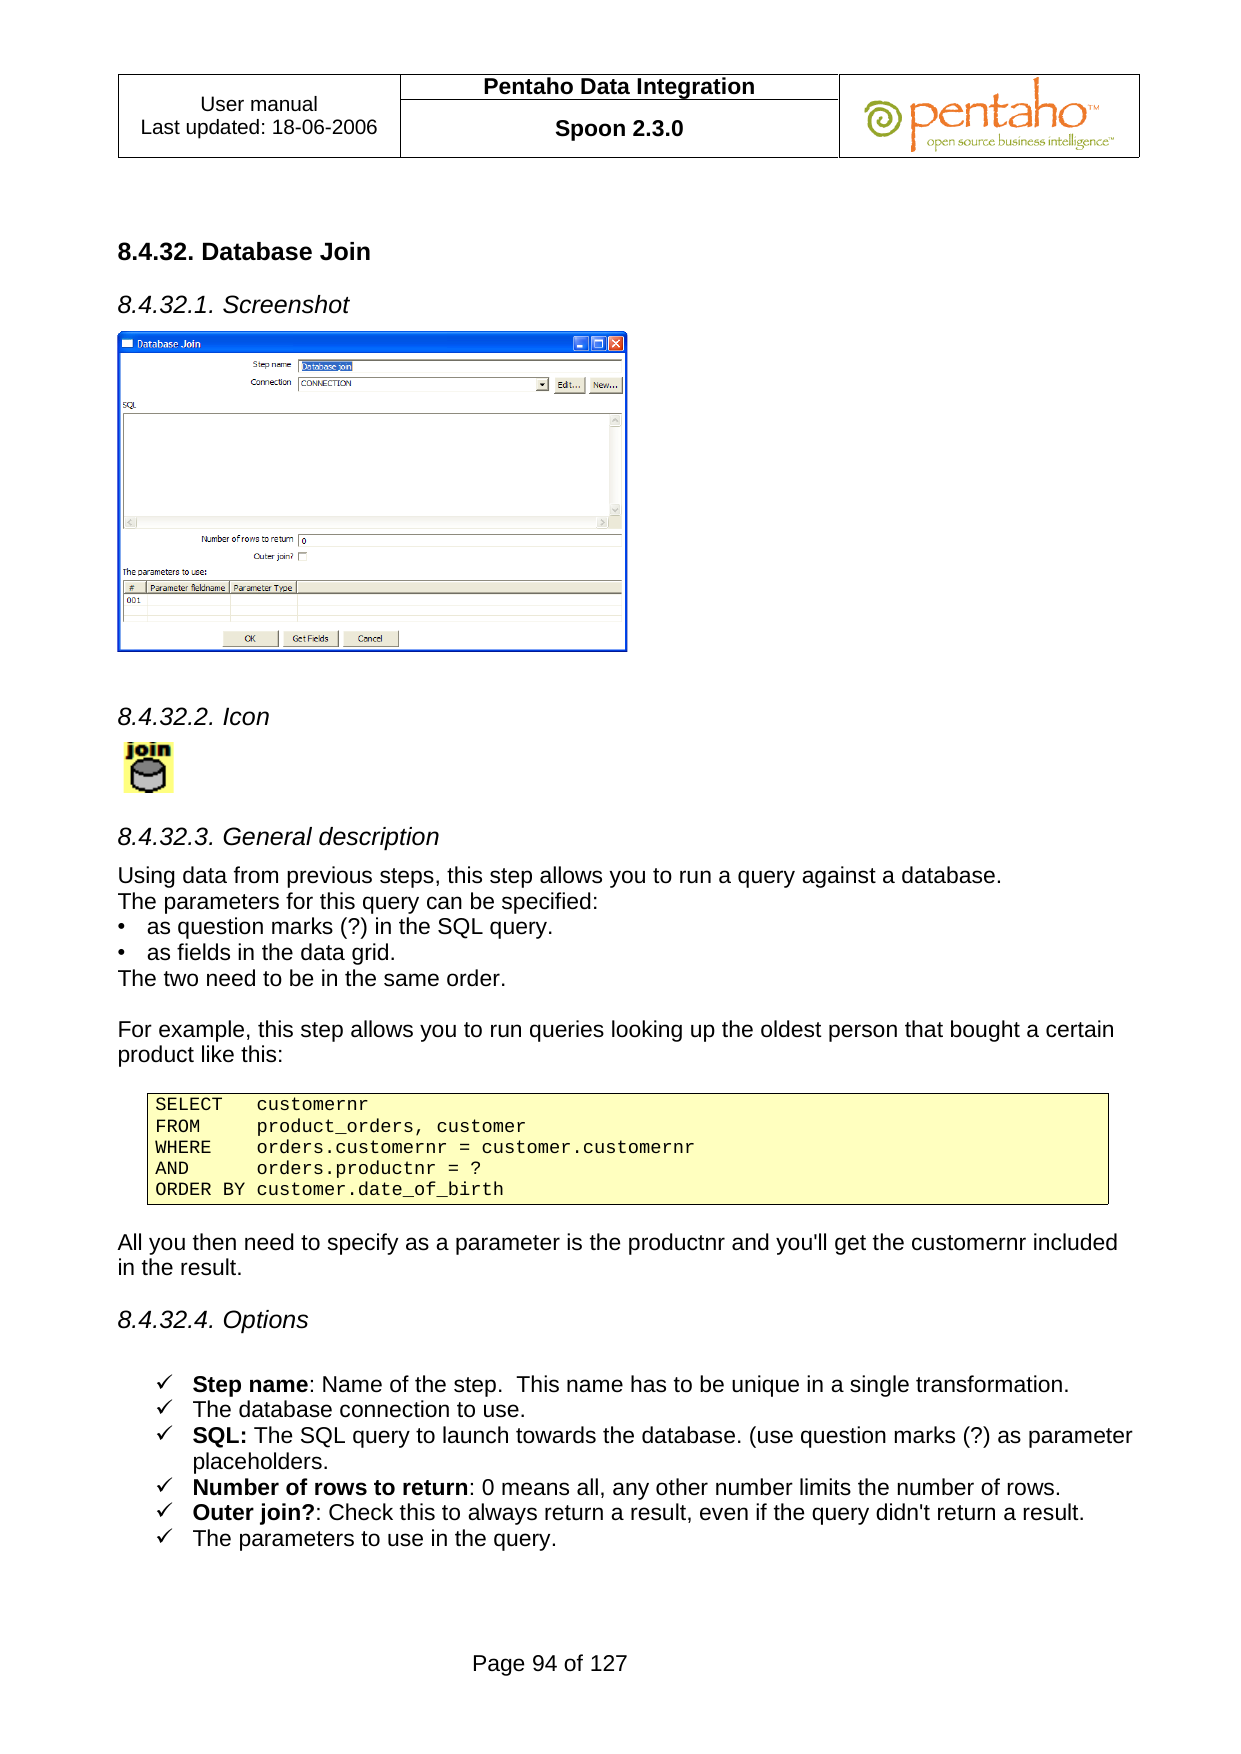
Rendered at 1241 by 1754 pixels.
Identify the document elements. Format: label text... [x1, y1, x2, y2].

list Outer join?: Check this to always return a result, even if the query didn't return a result. [155, 1500, 1137, 1526]
list The database connection to use. [155, 1397, 1137, 1423]
text SELECT customernr [148, 1094, 1108, 1114]
subtitle Screenshot [117, 291, 1137, 319]
list as question marks (?) in the SQL query. [117, 914, 1137, 940]
text WHERE orders.customernr = customer.customernr [148, 1136, 1108, 1157]
text The parameters for this query can be specified: [117, 888, 1137, 914]
list The parameters to use in the query. [155, 1526, 1137, 1551]
subtitle Options [117, 1305, 1137, 1333]
text The two need to be in the same order. [117, 966, 1137, 991]
text ORDER BY customer.date_of_birth [148, 1178, 1108, 1204]
text For example, this step allows you to run queries looking up the oldest person that bought a certain product like this: [117, 1017, 1137, 1068]
picture [123, 742, 174, 793]
list Number of rows to return: 0 means all, any other number limits the number of rows. [155, 1474, 1137, 1500]
text All you then need to specify as a parameter is the productnr and you'll get the customernr included in the result. [117, 1229, 1137, 1280]
subtitle Database Join [117, 238, 1137, 266]
list as fields in the data grid. [117, 940, 1137, 966]
subtitle General description [117, 822, 1137, 851]
list Step name: Name of the step. This name has to be unique in a single transformation. [155, 1371, 1137, 1397]
list SQL: The SQL query to launch towards the database. (use question marks (?) as parameter placeholders. [155, 1423, 1137, 1474]
text AND orders.productnr = ? [148, 1157, 1108, 1178]
picture [117, 331, 628, 652]
text Using data from previous steps, this step allows you to run a query against a database. [117, 863, 1137, 888]
subtitle Icon [117, 702, 1137, 730]
text FROM product_orders, customer [148, 1114, 1108, 1136]
